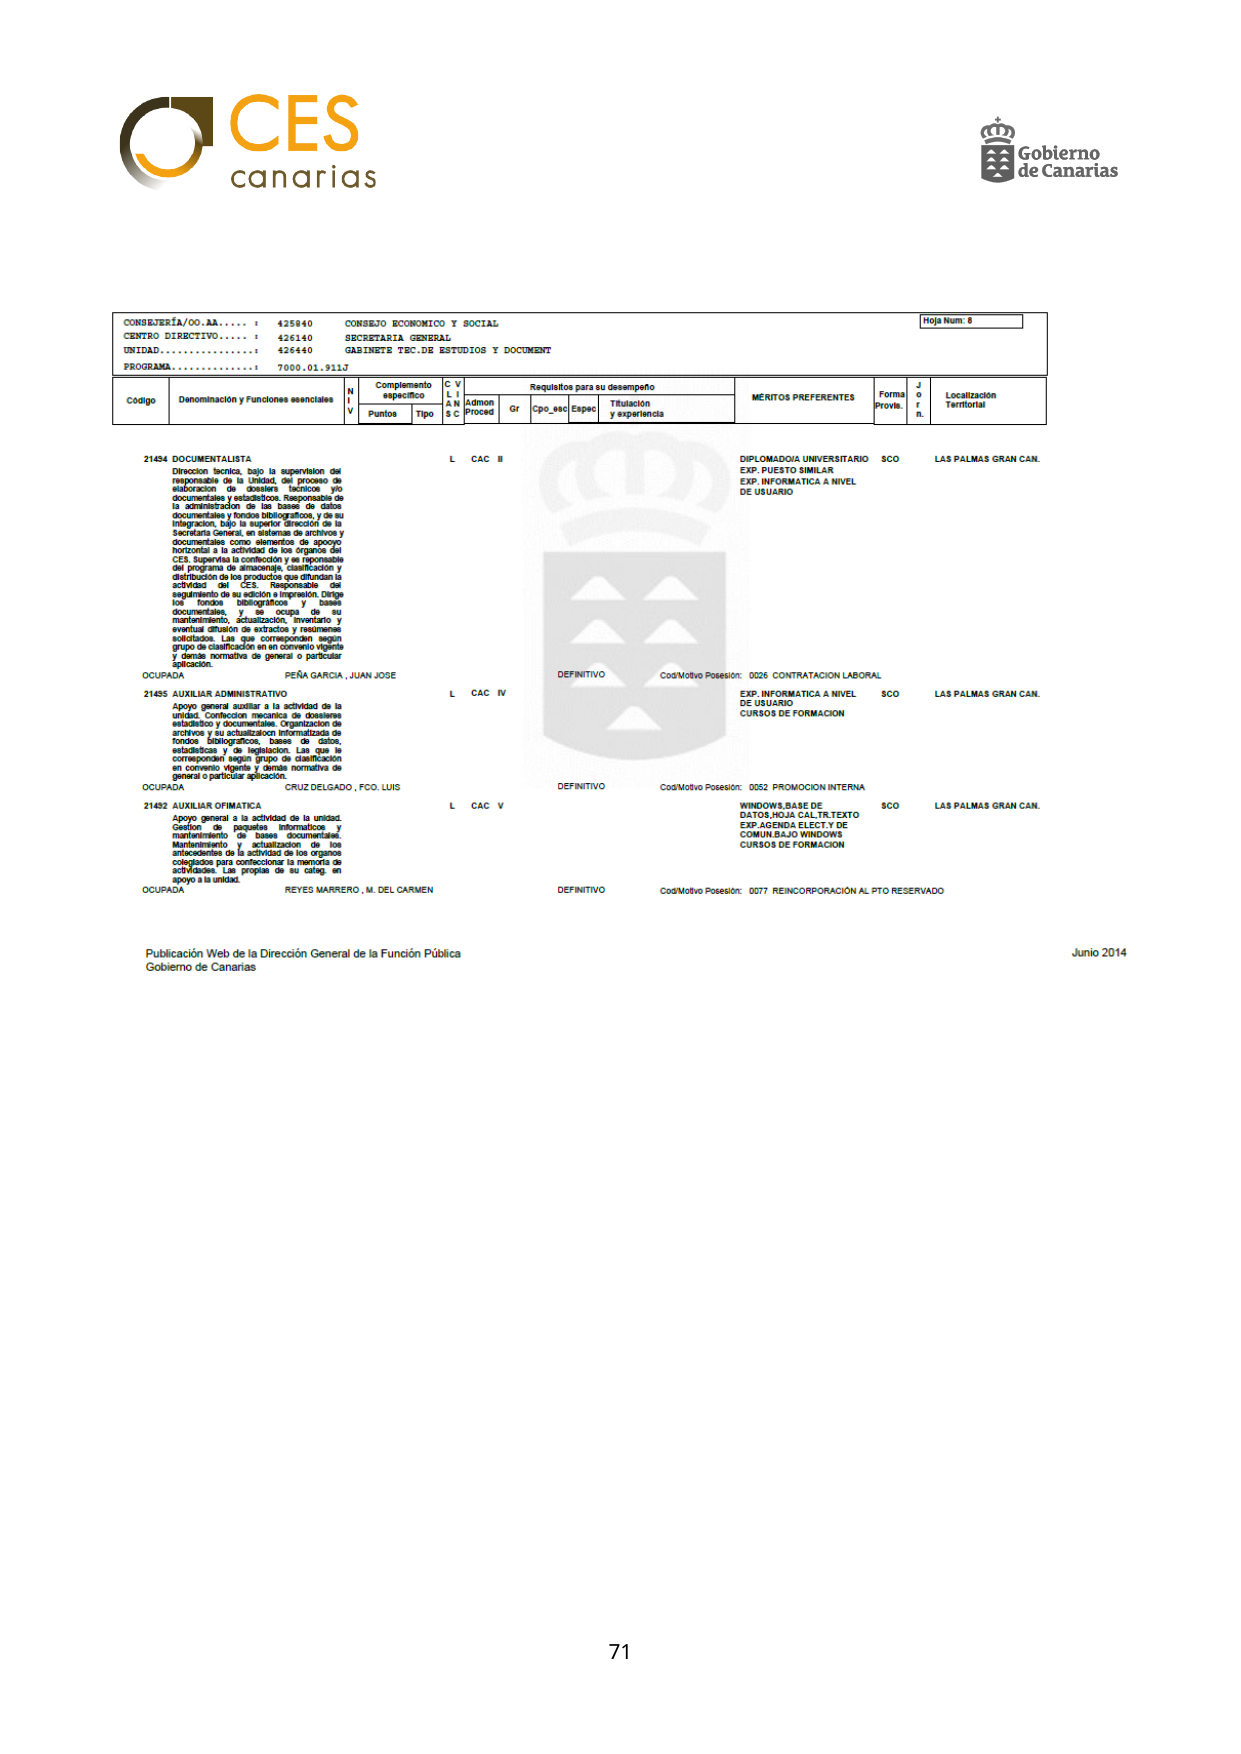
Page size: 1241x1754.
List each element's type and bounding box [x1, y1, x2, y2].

picture [119, 94, 376, 191]
picture [103, 304, 1137, 978]
picture [975, 111, 1120, 186]
